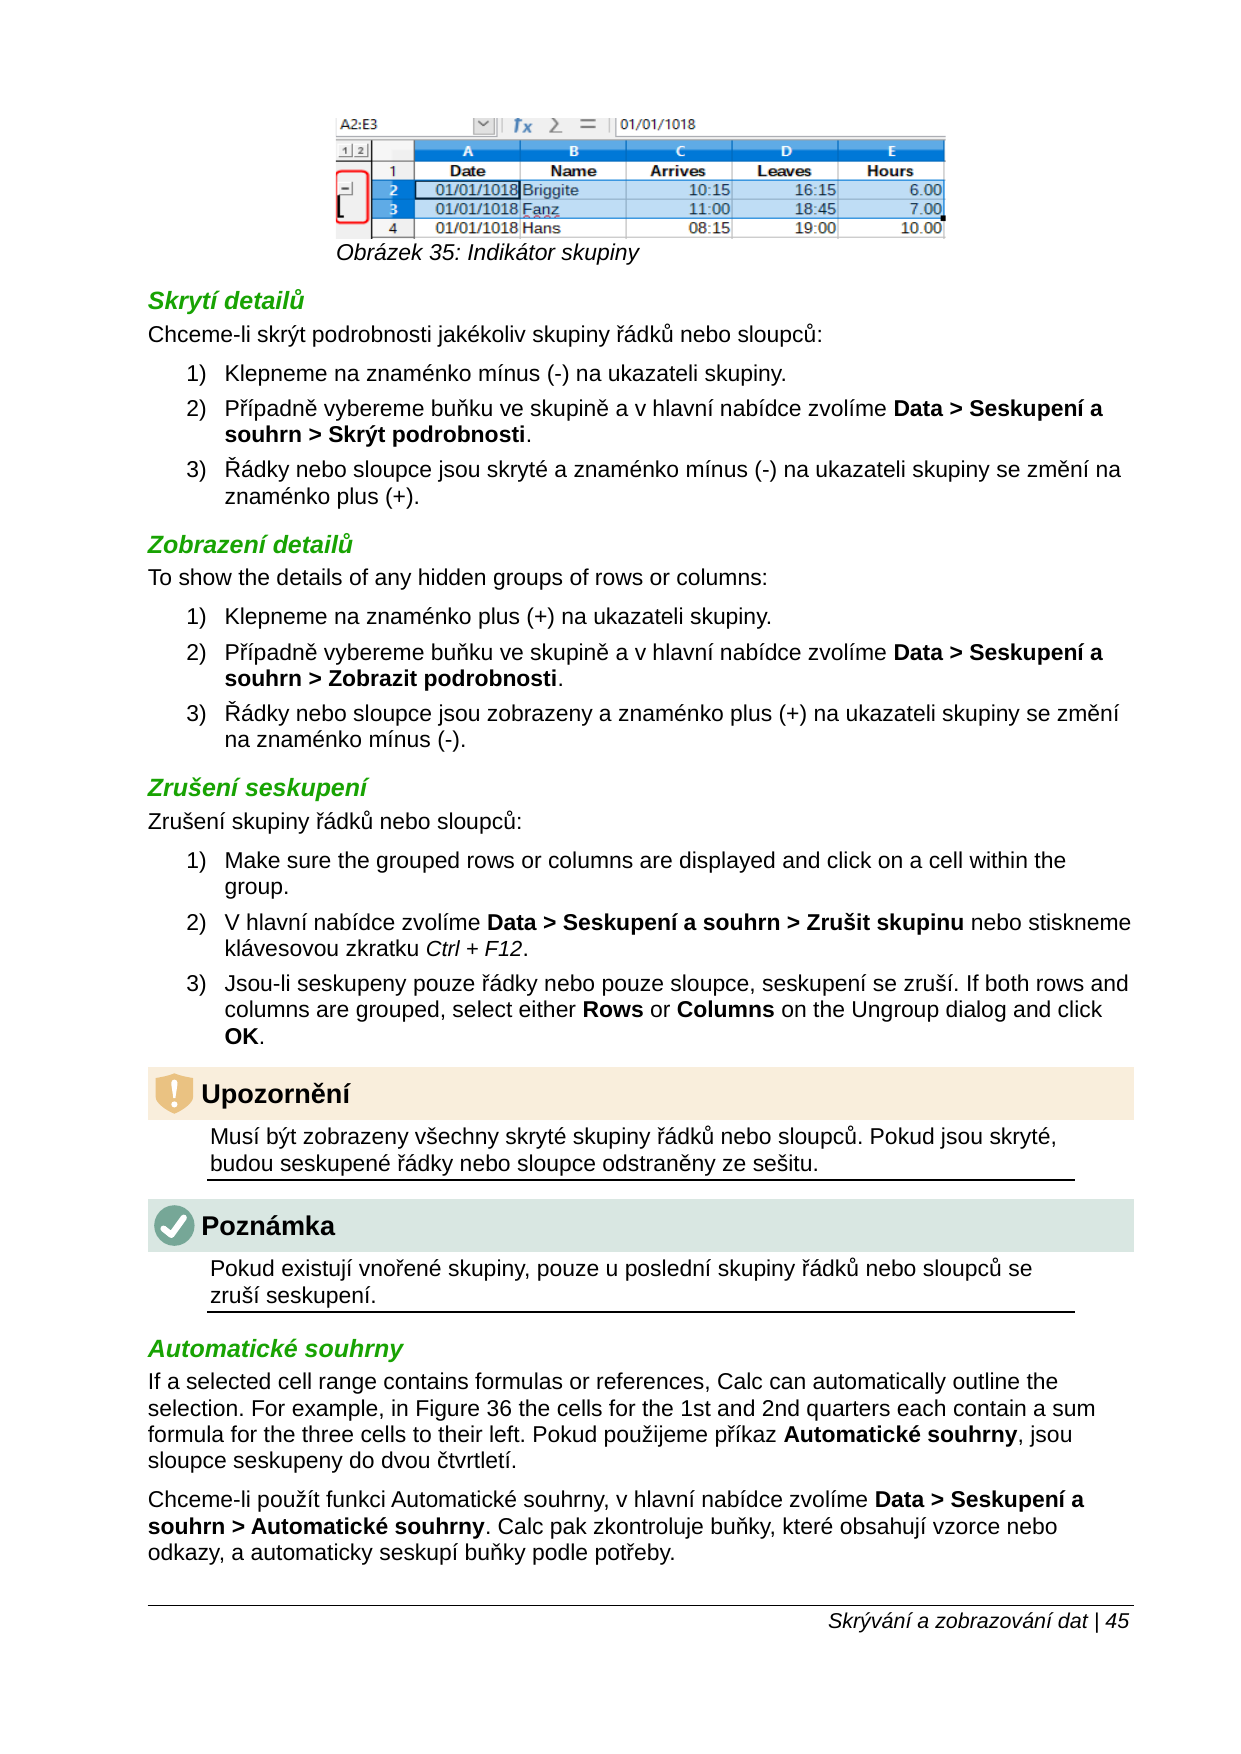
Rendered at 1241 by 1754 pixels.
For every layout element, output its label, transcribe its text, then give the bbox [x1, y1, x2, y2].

text Pokud existují vnořené skupiny, pouze u poslední skupiny řádků nebo sloupců se zruší seskupení. [207, 1252, 1075, 1311]
list Chceme-li skrýt podrobnosti jakékoliv skupiny řádků nebo sloupců: [148, 321, 1134, 347]
text Chceme-li použít funkci Automatické souhrny, v hlavní nabídce zvolíme Data > Seskupení a souhrn > Automatické souhrny. Calc pak zkontroluje buňky, které obsahují vzorce nebo odkazy, a automaticky seskupí buňky podle potřeby. [148, 1486, 1134, 1565]
subtitle Zrušení seskupení [148, 773, 1134, 802]
text Zrušení skupiny řádků nebo sloupců: [148, 808, 1134, 834]
list Případně vybereme buňku ve skupině a v hlavní nabídce zvolíme Data > Seskupení a souhrn > Zobrazit podrobnosti. [207, 638, 1134, 691]
text If a selected cell range contains formulas or references, Calc can automatically outline the selection. For example, in Figure 36 the cells for the 1st and 2nd quarters each contain a sum formula for the three cells to their left. Pokud použijeme příkaz Automatické souhrny, jsou sloupce seskupeny do dvou čtvrtletí. [148, 1368, 1134, 1474]
subtitle Poznámka [148, 1199, 1134, 1252]
list Klepneme na znaménko mínus (-) na ukazateli skupiny. [207, 359, 1134, 386]
subtitle Zobrazení detailů [148, 530, 1134, 558]
list Řádky nebo sloupce jsou skryté a znaménko mínus (-) na ukazateli skupiny se změní na znaménko plus (+). [207, 456, 1134, 509]
list Případně vybereme buňku ve skupině a v hlavní nabídce zvolíme Data > Seskupení a souhrn > Skrýt podrobnosti. [207, 395, 1134, 447]
list Jsou-li seskupeny pouze řádky nebo pouze sloupce, seskupení se zruší. If both rows and columns are grouped, select either Rows or Columns on the Ungroup dialog and click OK. [207, 970, 1134, 1049]
list Klepneme na znaménko plus (+) na ukazateli skupiny. [207, 603, 1134, 629]
list Make sure the grouped rows or columns are displayed and click on a cell within the group. [207, 847, 1134, 899]
list V hlavní nabídce zvolíme Data > Seskupení a souhrn > Zrušit skupinu nebo stiskneme klávesovou zkratku Ctrl + F12. [207, 908, 1134, 961]
text Obrázek 35: Indikátor skupiny [336, 239, 946, 265]
text Musí být zobrazeny všechny skryté skupiny řádků nebo sloupců. Pokud jsou skryté, budou seskupené řádky nebo sloupce odstraněny ze sešitu. [207, 1120, 1075, 1179]
text To show the details of any hidden groups of rows or columns: [148, 564, 1134, 591]
subtitle Skrytí detailů [148, 286, 1134, 315]
list Řádky nebo sloupce jsou zobrazeny a znaménko plus (+) na ukazateli skupiny se změní na znaménko mínus (-). [207, 700, 1134, 753]
subtitle Automatické souhrny [148, 1334, 1134, 1362]
subtitle Upozornění [148, 1067, 1134, 1120]
picture [335, 118, 946, 239]
